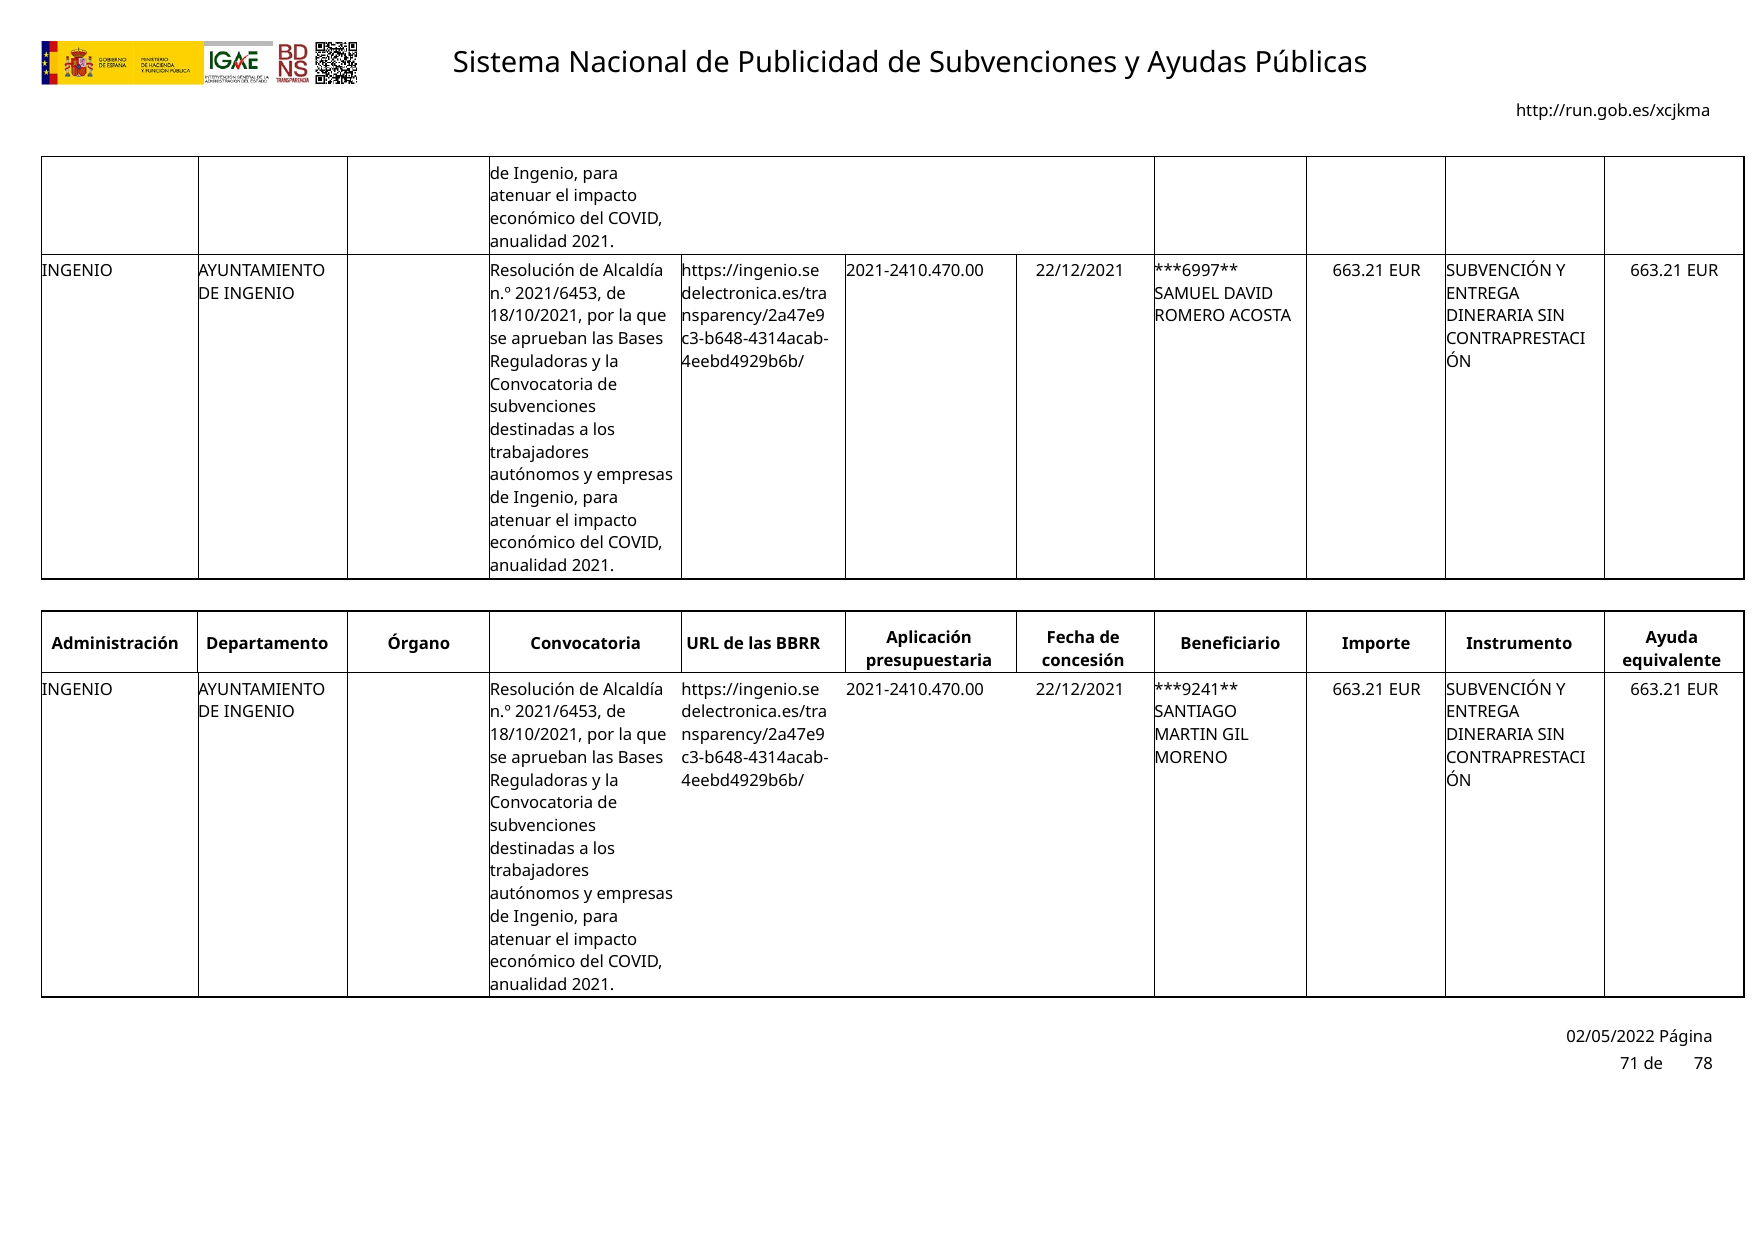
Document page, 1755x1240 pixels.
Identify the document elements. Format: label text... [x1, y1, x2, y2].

table_cell 663.21 EUR [1605, 673, 1743, 996]
table_cell Resolución de Alcaldía n.º 2021/6453, de 18/10/2021, por la que se aprueban las Bases Reguladoras y la Convocatoria de subvenciones destinadas a los trabajadores autónomos y empresas de Ingenio, para atenuar el impacto económico del COVID, anualidad 2021. [490, 255, 681, 578]
table_cell [1017, 157, 1154, 253]
table_cell [1155, 157, 1306, 253]
table_cell AYUNTAMIENTO DE INGENIO [199, 673, 347, 996]
table_cell ***9241** SANTIAGO MARTIN GIL MORENO [1155, 673, 1306, 996]
table_cell 2021-2410.470.00 [846, 673, 1017, 996]
table_cell 22/12/2021 [1017, 673, 1154, 996]
table_header Convocatoria [490, 612, 681, 672]
table_cell [1307, 157, 1445, 253]
table_header Beneficiario [1155, 612, 1306, 672]
table_header Fecha de concesión [1017, 612, 1154, 672]
table_cell ***6997** SAMUEL DAVID ROMERO ACOSTA [1155, 255, 1306, 578]
table_cell 663.21 EUR [1307, 673, 1445, 996]
table_cell [681, 157, 846, 253]
table_cell https://ingenio.se delectronica.es/tra nsparency/2a47e9 c3-b648-4314acab- 4eebd4929b6b/ [681, 673, 846, 996]
table_cell [348, 157, 489, 253]
table_cell [348, 255, 489, 578]
table_cell [199, 157, 347, 253]
table_cell [1605, 157, 1743, 253]
table_cell SUBVENCIÓN Y ENTREGA DINERARIA SIN CONTRAPRESTACI ÓN [1446, 673, 1604, 996]
table_cell INGENIO [42, 255, 198, 578]
table_header URL de las BBRR [682, 612, 845, 672]
table_cell 2021-2410.470.00 [846, 255, 1016, 578]
table_header Departamento [198, 612, 347, 672]
table_cell AYUNTAMIENTO DE INGENIO [199, 255, 347, 578]
table_header Instrumento [1446, 612, 1604, 672]
table_cell [42, 157, 198, 253]
table_cell 663.21 EUR [1605, 255, 1743, 578]
table_cell https://ingenio.se delectronica.es/tra nsparency/2a47e9 c3-b648-4314acab- 4eebd4929b6b/ [682, 255, 845, 578]
table_cell de Ingenio, para atenuar el impacto económico del COVID, anualidad 2021. [490, 157, 681, 253]
table_header Aplicación presupuestaria [846, 612, 1016, 672]
table_header Importe [1307, 612, 1445, 672]
table_cell [348, 673, 489, 996]
table_cell 663.21 EUR [1307, 255, 1445, 578]
table_cell SUBVENCIÓN Y ENTREGA DINERARIA SIN CONTRAPRESTACI ÓN [1446, 255, 1604, 578]
table_cell Resolución de Alcaldía n.º 2021/6453, de 18/10/2021, por la que se aprueban las Bases Reguladoras y la Convocatoria de subvenciones destinadas a los trabajadores autónomos y empresas de Ingenio, para atenuar el impacto económico del COVID, anualidad 2021. [490, 673, 681, 996]
table_cell INGENIO [42, 673, 198, 996]
table_cell 22/12/2021 [1017, 255, 1154, 578]
table_header Administración [42, 612, 197, 672]
table_header Ayuda equivalente [1605, 612, 1743, 672]
table_cell [1446, 157, 1604, 253]
table_header Órgano [348, 612, 489, 672]
table_cell [846, 157, 1017, 253]
